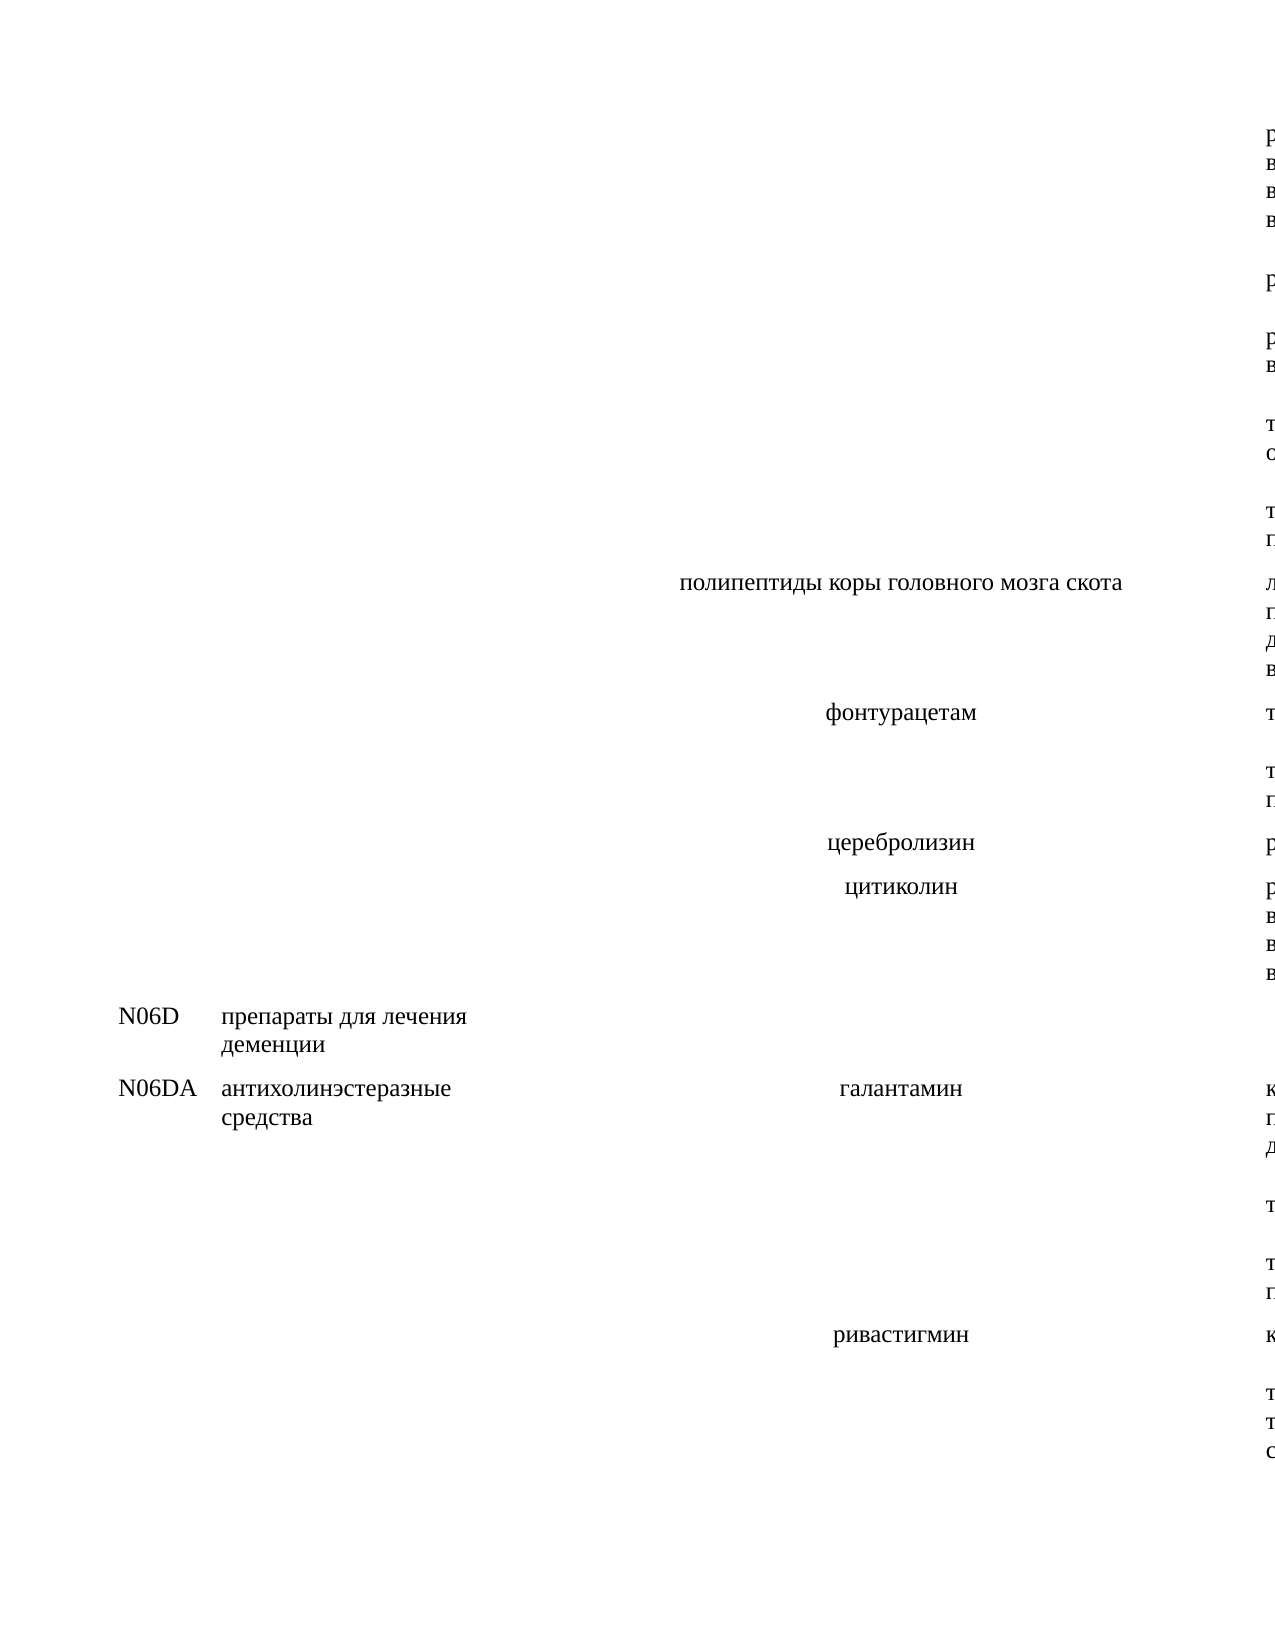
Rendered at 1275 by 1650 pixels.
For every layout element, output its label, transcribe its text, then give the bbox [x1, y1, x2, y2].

table_cell [118, 1319, 221, 1493]
table_cell [221, 697, 537, 827]
table_cell препараты для лечения деменции [221, 1001, 537, 1073]
table_cell ривастигмин [537, 1319, 1266, 1493]
table_cell фонтурацетам [537, 697, 1266, 827]
table_cell [221, 1319, 537, 1493]
table_cell [537, 1001, 1266, 1073]
table_cell [118, 118, 221, 567]
table_cell N06DA [118, 1073, 221, 1319]
table_cell [221, 828, 537, 871]
table_cell N06D [118, 1001, 221, 1073]
table_cell цитиколин [537, 871, 1266, 1001]
table_cell [221, 567, 537, 697]
table_cell полипептиды коры головного мозга скота [537, 567, 1266, 697]
table_cell [1266, 1001, 1275, 1073]
table_cell галантамин [537, 1073, 1266, 1319]
table_cell [118, 567, 221, 697]
table_cell [118, 871, 221, 1001]
table_cell [221, 871, 537, 1001]
table_cell [537, 118, 1266, 567]
table_cell [118, 828, 221, 871]
table_cell антихолинэстеразные средства [221, 1073, 537, 1319]
table_cell [118, 697, 221, 827]
table_cell церебролизин [537, 828, 1266, 871]
table_cell [221, 118, 537, 567]
